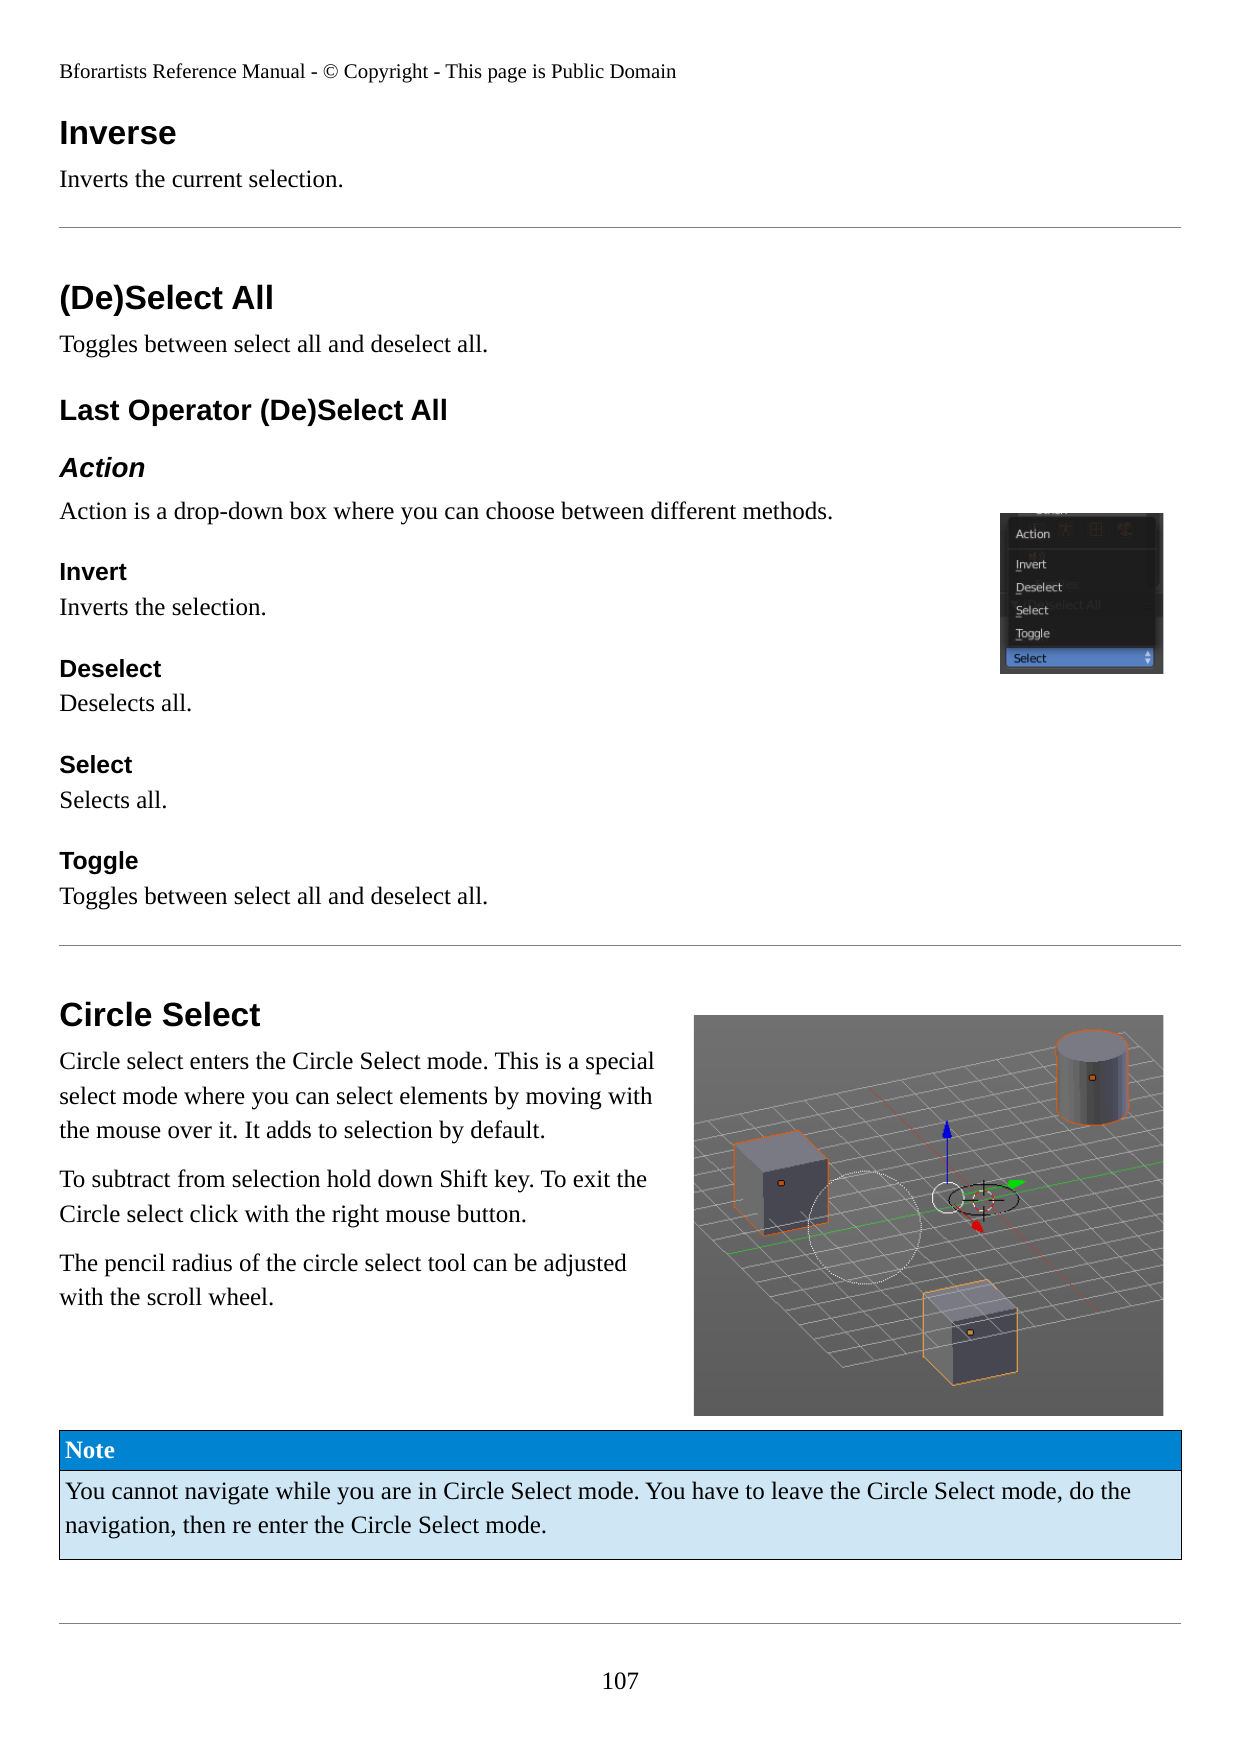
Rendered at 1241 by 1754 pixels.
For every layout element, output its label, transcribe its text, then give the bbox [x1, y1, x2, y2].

text To subtract from selection hold down Shift key. To exit the Circle select click with the right mouse button. [59, 1164, 693, 1228]
subtitle (De)Select All [59, 278, 1181, 316]
picture [693, 1015, 1164, 1416]
text Circle select enters the Circle Select mode. This is a special select mode where you can select elements by moving with the mouse over it. It adds to selection by default. [59, 1046, 693, 1144]
subtitle Circle Select [59, 995, 1181, 1034]
text Inverts the selection. [59, 592, 1000, 621]
text Action is a drop-down box where you can choose between different methods. [59, 496, 1181, 524]
text Toggles between select all and deselect all. [59, 881, 1181, 910]
text Toggles between select all and deselect all. [59, 329, 1181, 358]
subtitle Toggle [59, 846, 1181, 875]
subtitle Inverse [59, 113, 1181, 151]
subtitle [1164, 557, 1181, 586]
table_header Note [60, 1431, 1181, 1470]
picture [1000, 513, 1164, 674]
subtitle Invert [59, 557, 1000, 586]
text Deselects all. [59, 688, 1181, 717]
text [1164, 592, 1181, 621]
text The pencil radius of the circle select tool can be adjusted with the scroll wheel. [59, 1248, 693, 1311]
text Inverts the current selection. [59, 164, 1181, 192]
text Selects all. [59, 785, 1181, 813]
subtitle Select [59, 750, 1181, 778]
subtitle Deselect [59, 654, 1181, 682]
subtitle Last Operator (De)Select All [59, 393, 1181, 426]
table_cell You cannot navigate while you are in Circle Select mode. You have to leave the Circle Select mode, do the navigation, then re enter the Circle Select mode. [60, 1471, 1181, 1559]
subtitle Action [59, 451, 1181, 483]
